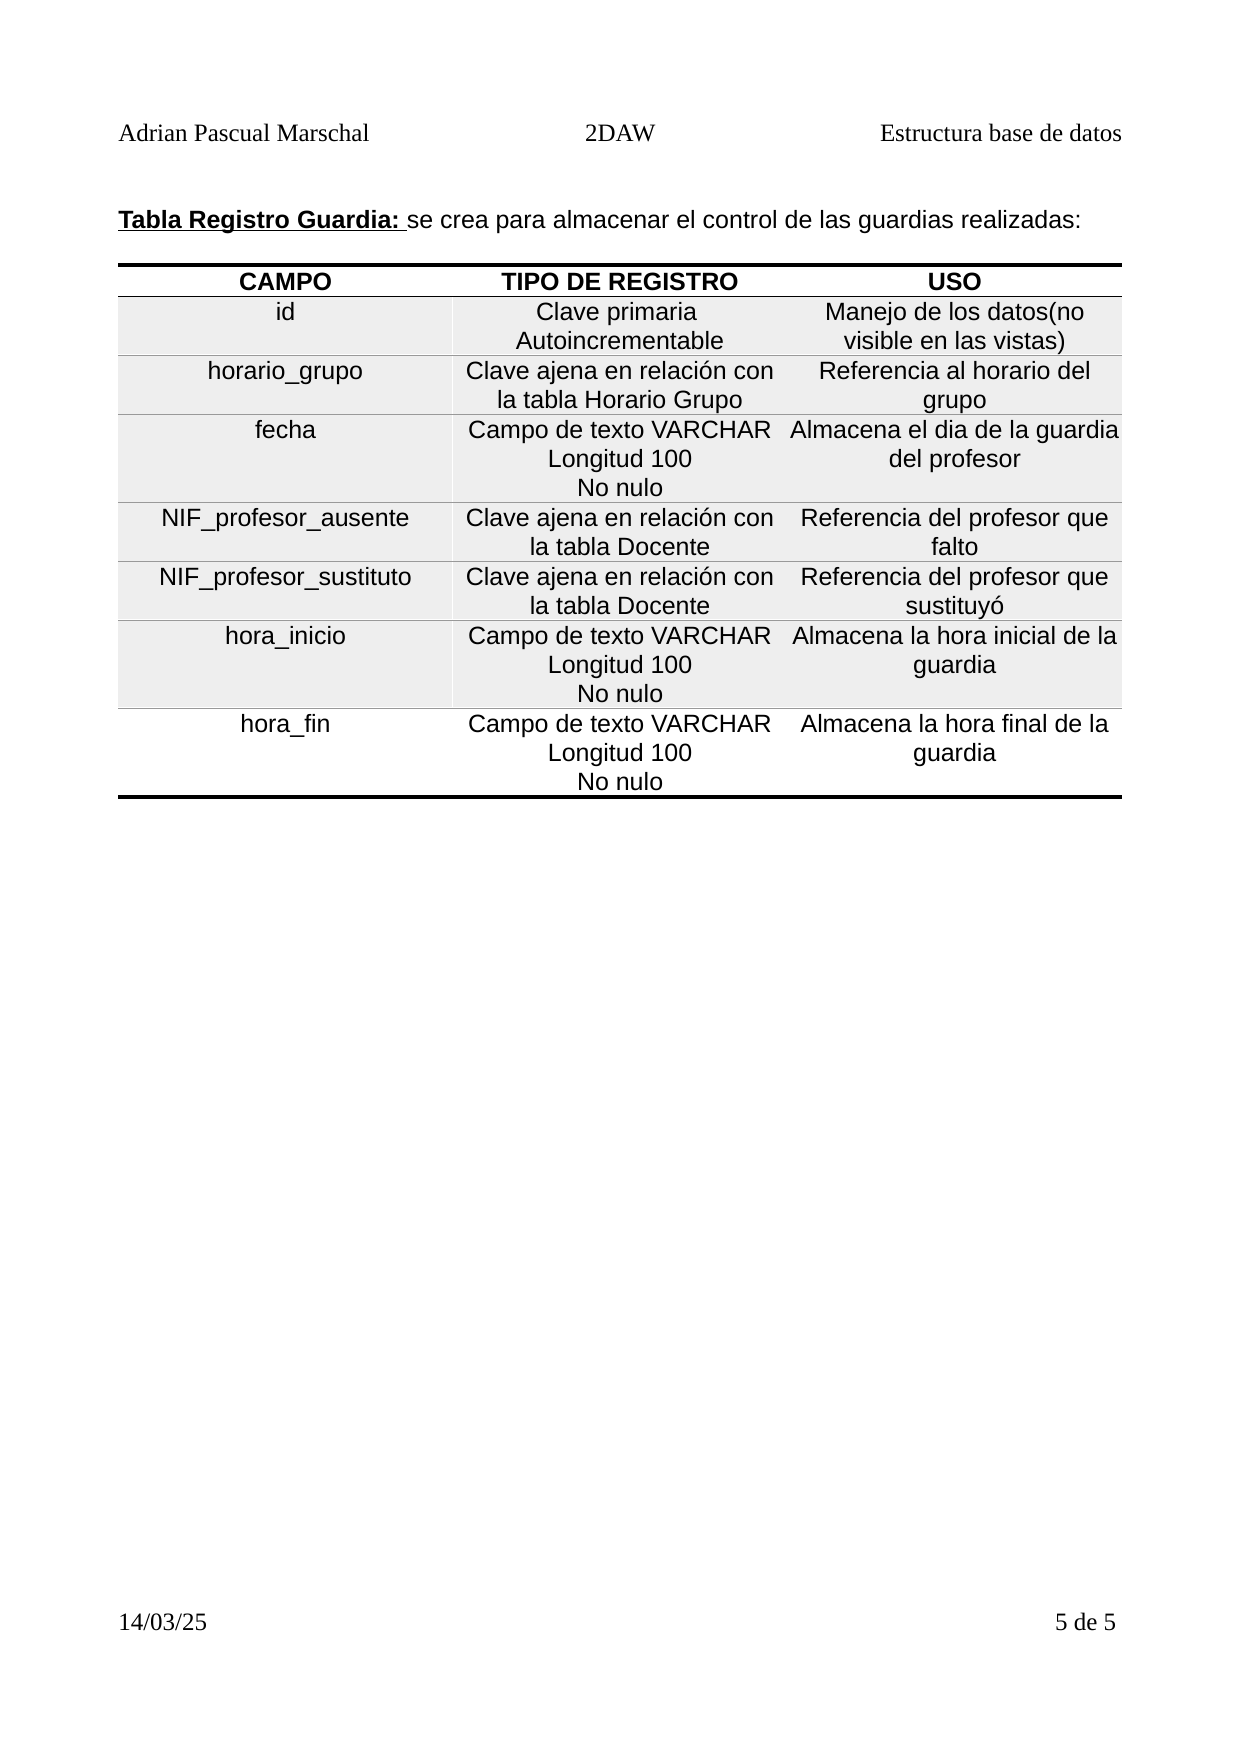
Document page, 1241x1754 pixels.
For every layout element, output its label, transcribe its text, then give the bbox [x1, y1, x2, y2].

table_cell Clave ajena en relación con la tabla Docente [453, 562, 787, 619]
table_cell Almacena la hora inicial de la guardia [787, 621, 1122, 707]
table_cell Clave ajena en relación con la tabla Horario Grupo [453, 356, 787, 414]
table_cell Campo de texto VARCHAR Longitud 100 No nulo [453, 415, 787, 501]
table_header CAMPO [118, 267, 452, 296]
table_cell Clave ajena en relación con la tabla Docente [453, 503, 787, 561]
table_cell Campo de texto VARCHAR Longitud 100 No nulo [453, 709, 787, 795]
table_cell fecha [118, 415, 452, 501]
table_header TIPO DE REGISTRO [453, 267, 787, 296]
table_cell Referencia al horario del grupo [787, 356, 1122, 414]
table_cell Referencia del profesor que falto [787, 503, 1122, 561]
table_header USO [787, 267, 1122, 296]
table_cell Manejo de los datos(no visible en las vistas) [787, 297, 1122, 354]
table_cell id [118, 297, 452, 354]
table_cell hora_fin [118, 709, 452, 795]
table_cell NIF_profesor_sustituto [118, 562, 452, 619]
table_cell hora_inicio [118, 621, 452, 707]
table_cell Campo de texto VARCHAR Longitud 100 No nulo [453, 621, 787, 707]
table_cell Almacena la hora final de la guardia [787, 709, 1122, 795]
text Tabla Registro Guardia: se crea para almacenar el control de las guardias realizadas: [118, 205, 1122, 234]
table_cell NIF_profesor_ausente [118, 503, 452, 561]
table_cell Clave primaria Autoincrementable [453, 297, 787, 354]
table_cell Almacena el dia de la guardia del profesor [787, 415, 1122, 501]
table_cell Referencia del profesor que sustituyó [787, 562, 1122, 619]
table_cell horario_grupo [118, 356, 452, 414]
